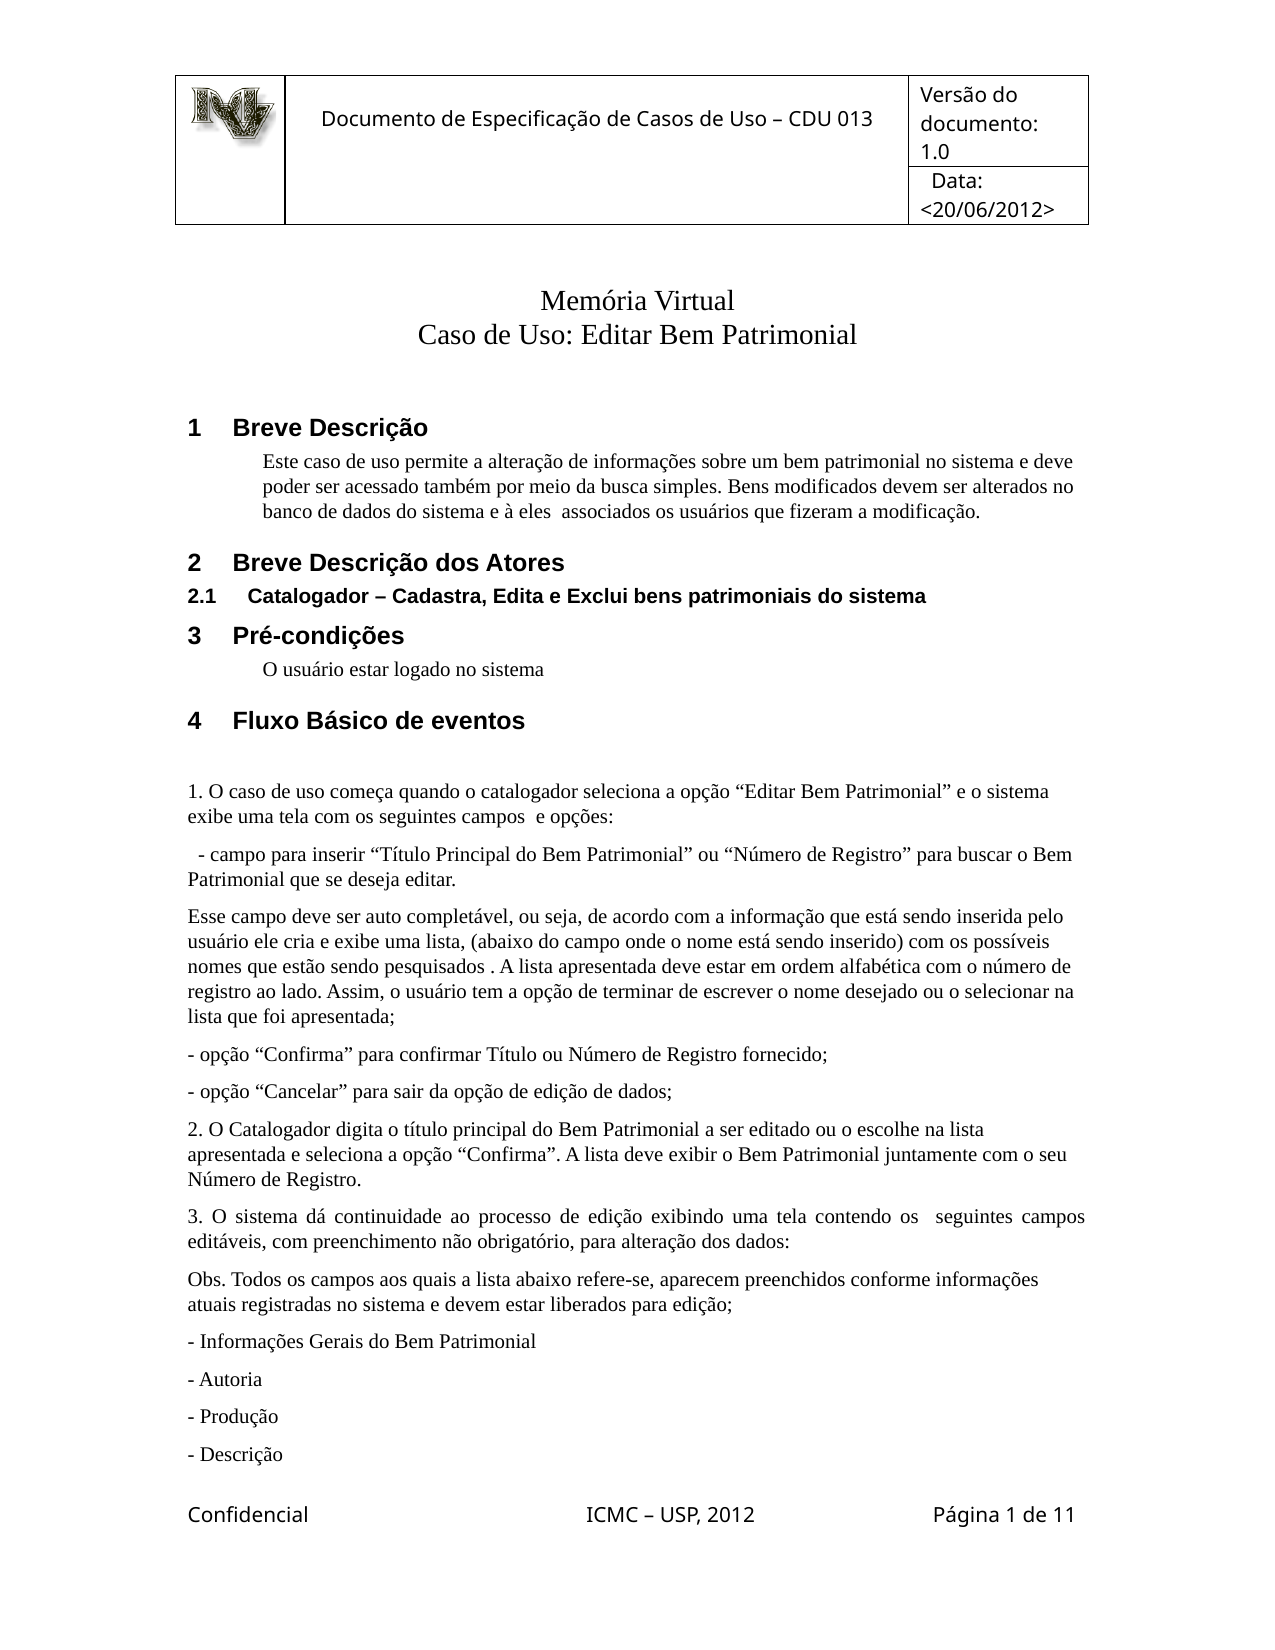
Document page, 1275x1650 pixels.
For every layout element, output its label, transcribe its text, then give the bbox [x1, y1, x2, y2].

text O usuário estar logado no sistema [262, 656, 1087, 681]
text - opção “Confirma” para confirmar Título ou Número de Registro fornecido; [187, 1041, 1087, 1066]
subtitle Fluxo Básico de eventos [187, 706, 1087, 734]
text Obs. Todos os campos aos quais a lista abaixo refere-se, aparecem preenchidos conforme informações atuais registradas no sistema e devem estar liberados para edição; [187, 1266, 1087, 1316]
text - Descrição [187, 1441, 1087, 1466]
text - Produção [187, 1403, 1087, 1428]
subtitle Pré-condições [187, 621, 1087, 649]
text 2. O Catalogador digita o título principal do Bem Patrimonial a ser editado ou o escolhe na lista apresentada e seleciona a opção “Confirma”. A lista deve exibir o Bem Patrimonial juntamente com o seu Número de Registro. [187, 1116, 1087, 1191]
text - Autoria [187, 1366, 1087, 1391]
text - opção “Cancelar” para sair da opção de edição de dados; [187, 1078, 1087, 1103]
text 3. O sistema dá continuidade ao processo de edição exibindo uma tela contendo os seguintes campos editáveis, com preenchimento não obrigatório, para alteração dos dados: [187, 1203, 1087, 1253]
subtitle Catalogador – Cadastra, Edita e Exclui bens patrimoniais do sistema [187, 583, 1087, 608]
text 1. O caso de uso começa quando o catalogador seleciona a opção “Editar Bem Patrimonial” e o sistema exibe uma tela com os seguintes campos e opções: [187, 778, 1087, 828]
subtitle Breve Descrição [187, 413, 1087, 442]
text - campo para inserir “Título Principal do Bem Patrimonial” ou “Número de Registro” para buscar o Bem Patrimonial que se deseja editar. [187, 841, 1087, 891]
text - Informações Gerais do Bem Patrimonial [187, 1328, 1087, 1353]
text Este caso de uso permite a alteração de informações sobre um bem patrimonial no sistema e deve poder ser acessado também por meio da busca simples. Bens modificados devem ser alterados no banco de dados do sistema e à eles associados os usuários que fizeram a modificação. [262, 448, 1087, 523]
text Esse campo deve ser auto completável, ou seja, de acordo com a informação que está sendo inserida pelo usuário ele cria e exibe uma lista, (abaixo do campo onde o nome está sendo inserido) com os possíveis nomes que estão sendo pesquisados . A lista apresentada deve estar em ordem alfabética com o número de registro ao lado. Assim, o usuário tem a opção de terminar de escrever o nome desejado ou o selecionar na lista que foi apresentada; [187, 903, 1087, 1028]
subtitle Breve Descrição dos Atores [187, 548, 1087, 577]
text Memória Virtual Caso de Uso: Editar Bem Patrimonial [187, 283, 1087, 351]
